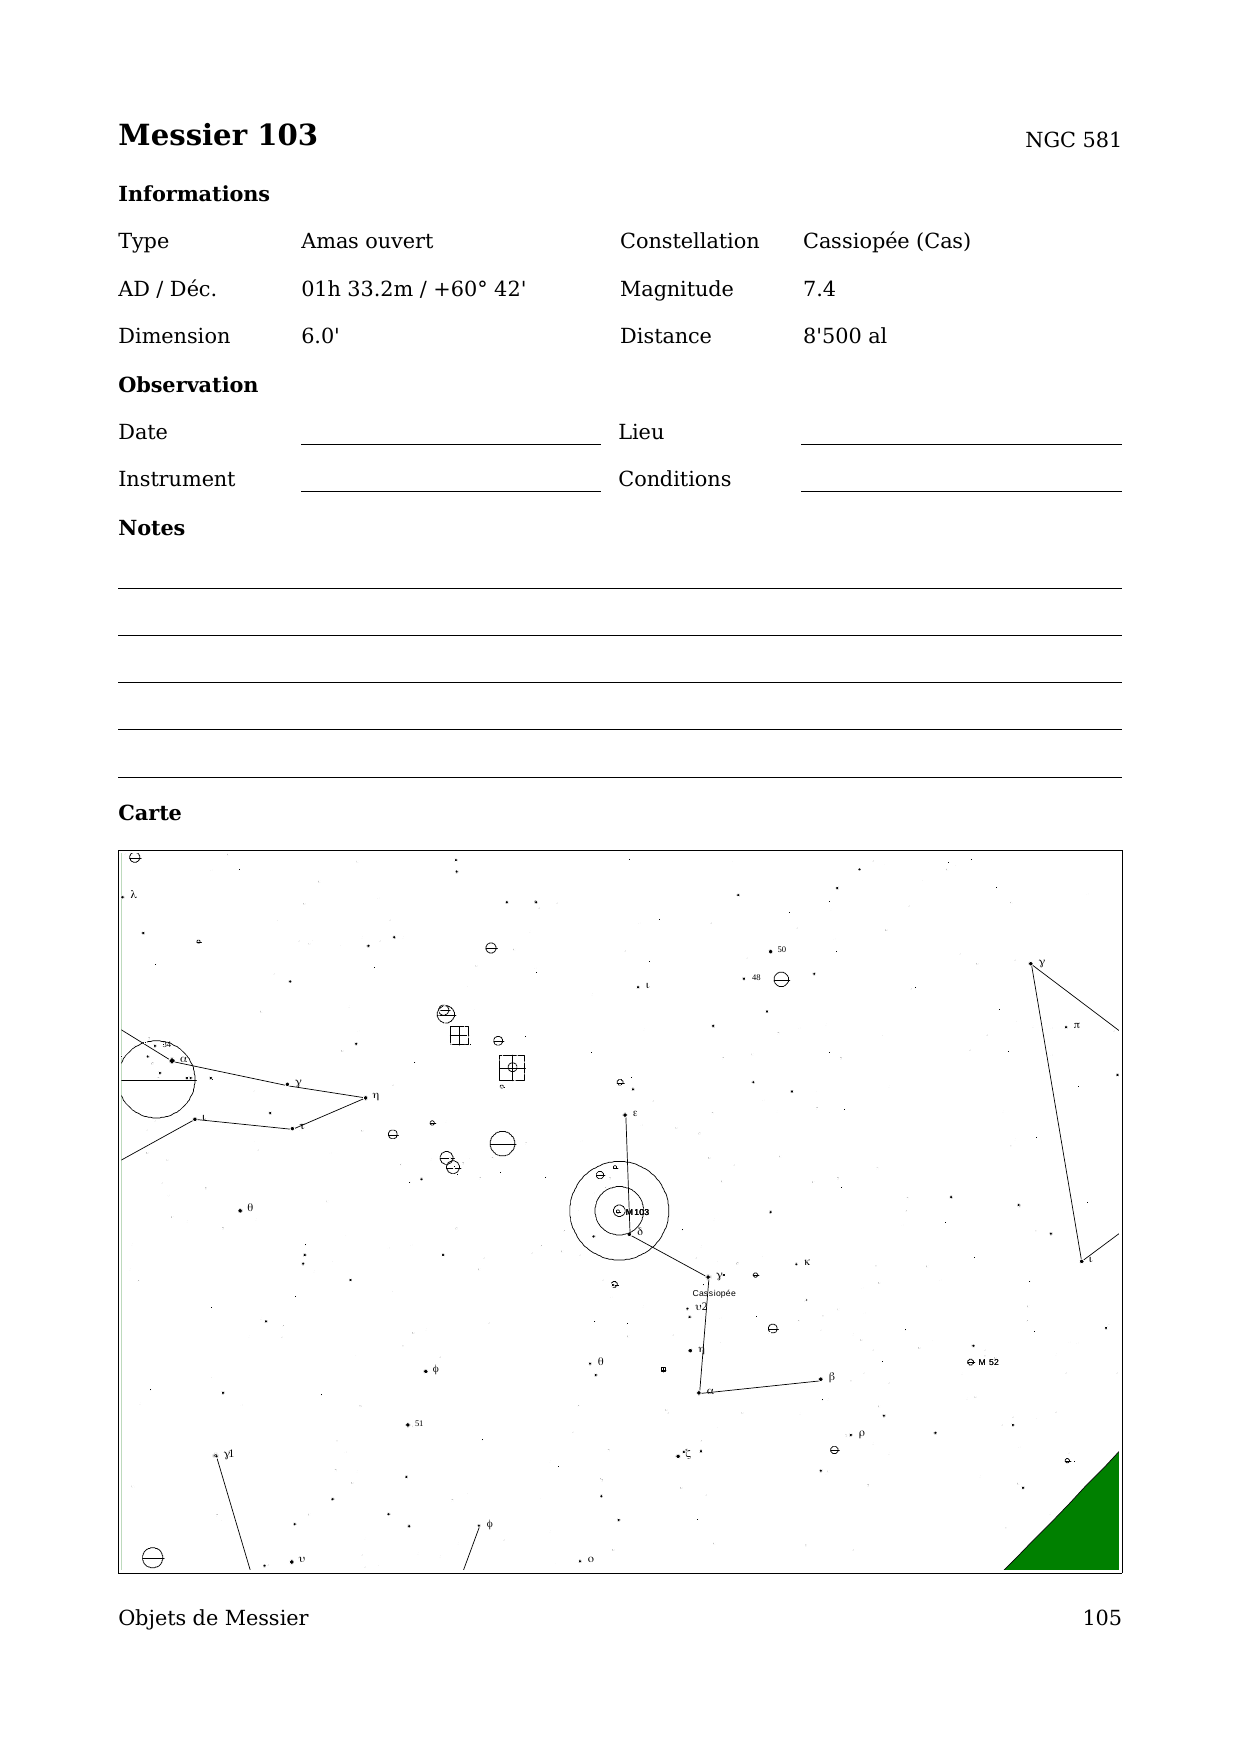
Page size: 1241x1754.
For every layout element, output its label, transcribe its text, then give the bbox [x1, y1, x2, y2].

table_header [118, 540, 1122, 588]
table_cell [118, 683, 1122, 729]
text Observation [118, 372, 1122, 397]
table_cell 01h 33.2m / +60° 42' [301, 254, 620, 301]
table_cell 8'500 al [803, 301, 1122, 348]
table_header [301, 397, 601, 444]
table_cell AD / Déc. [118, 254, 301, 301]
table_header Date [118, 397, 301, 444]
table_header Lieu [618, 397, 801, 444]
table_cell Dimension [118, 301, 301, 348]
table_cell Magnitude [620, 254, 803, 301]
table_cell Instrument [118, 444, 301, 492]
text Informations [118, 182, 1122, 206]
table_header [119, 851, 1122, 1573]
table_header Type [118, 206, 301, 254]
table_cell [601, 444, 618, 492]
table_cell 6.0' [301, 301, 620, 348]
table_cell 7.4 [803, 254, 1122, 301]
table_header Messier 103 [118, 118, 620, 153]
table_header Cassiopée (Cas) [803, 206, 1122, 254]
table_cell [118, 636, 1122, 682]
table_header Constellation [620, 206, 803, 254]
table_cell [118, 589, 1122, 635]
table_header [601, 397, 618, 444]
table_header Amas ouvert [301, 206, 620, 254]
table_cell [118, 730, 1122, 777]
table_header NGC 581 [620, 118, 1122, 153]
table_cell Distance [620, 301, 803, 348]
table_cell [801, 445, 1122, 491]
table_cell [301, 445, 601, 491]
table_cell Conditions [618, 444, 801, 492]
table_header [801, 397, 1122, 444]
text Notes [118, 516, 1122, 540]
text Carte [118, 801, 1122, 826]
